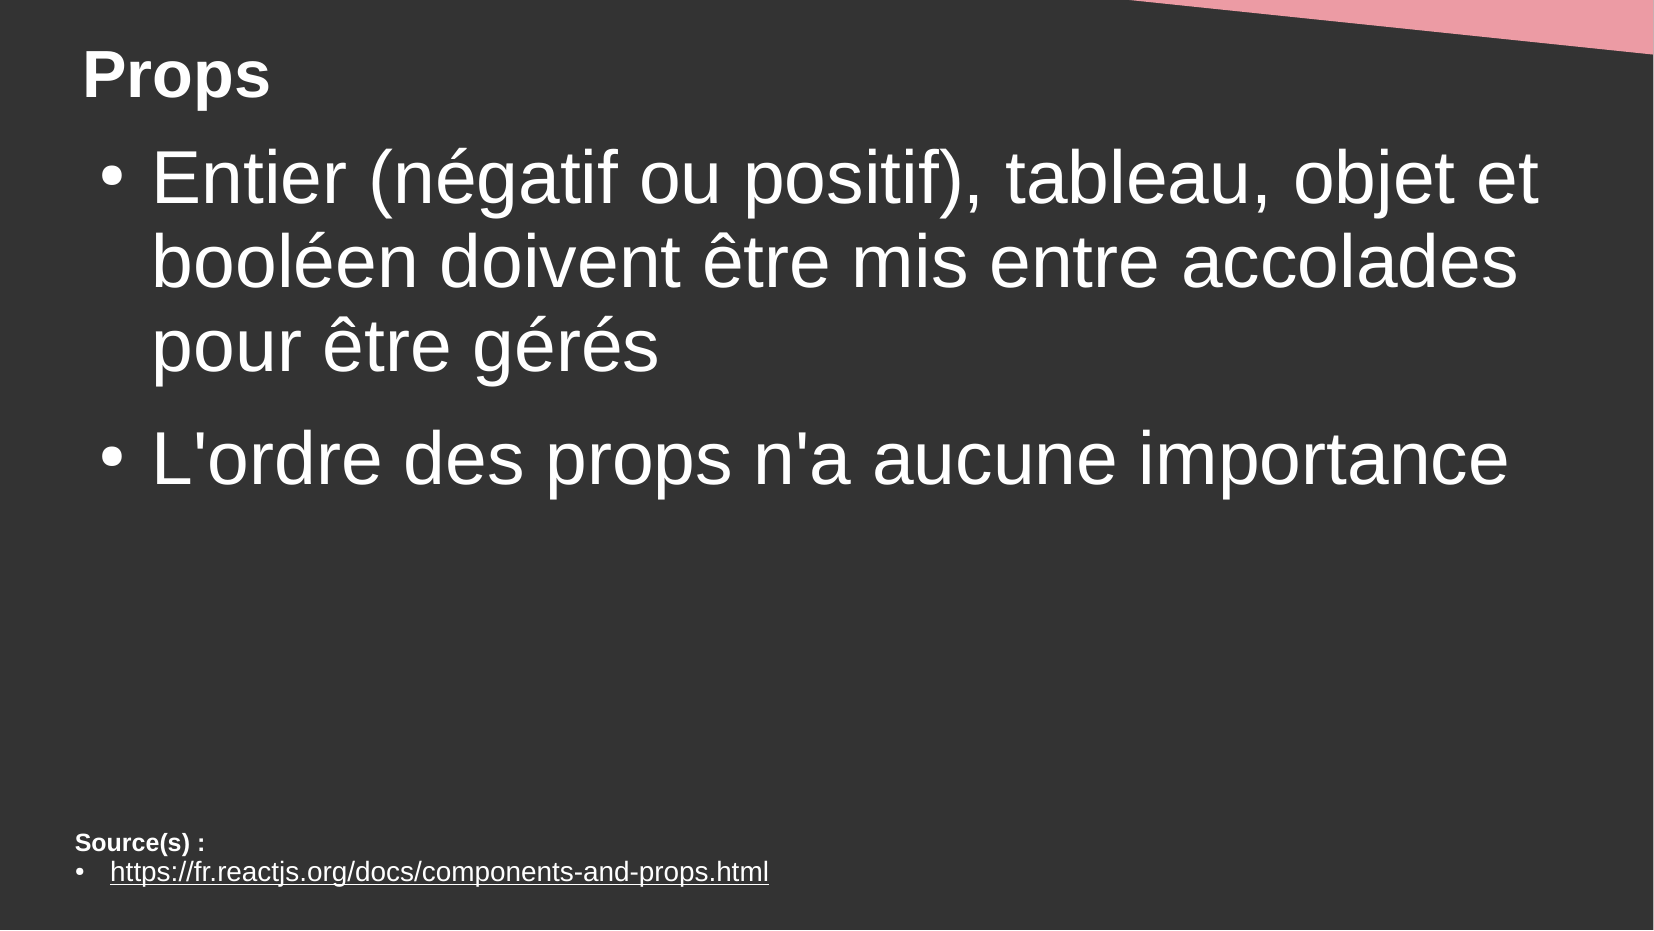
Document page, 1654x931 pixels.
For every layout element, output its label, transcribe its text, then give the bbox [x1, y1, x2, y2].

text_box Source(s) : https://fr.reactjs.org/docs/components-and-props.html [59, 821, 1546, 906]
text_box [1129, 0, 1654, 55]
list Entier (négatif ou positif), tableau, objet et booléen doivent être mis entre accolades pour être gérés L'ordre des props n'a aucune importance [80, 135, 1619, 756]
title Props [82, 37, 1571, 114]
